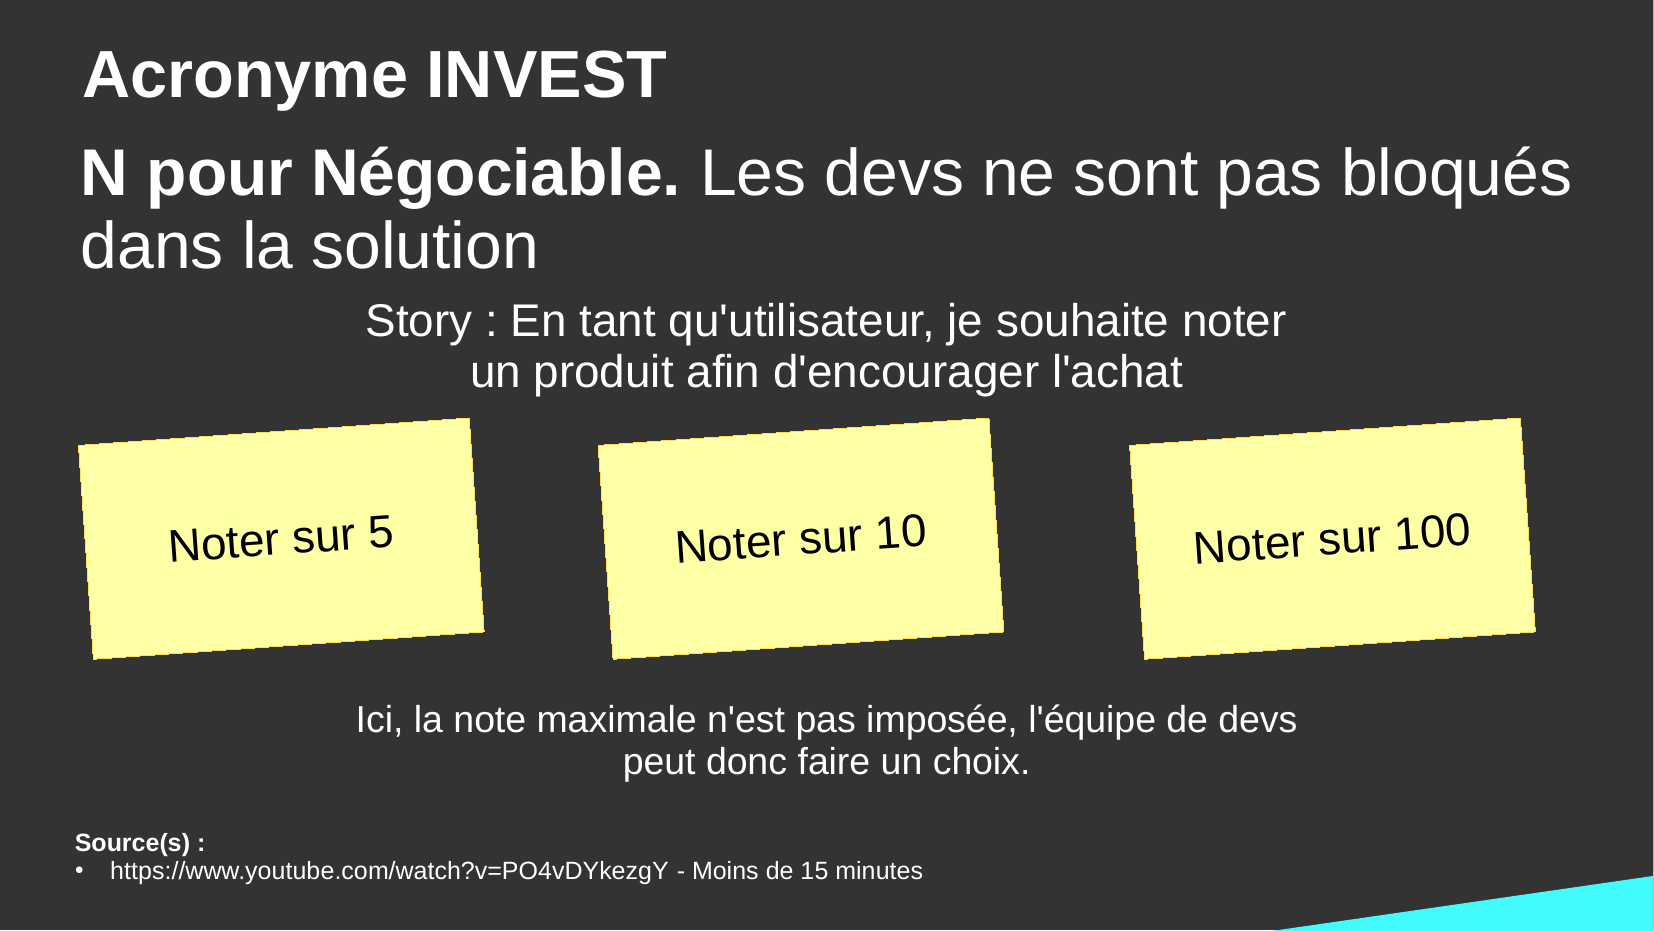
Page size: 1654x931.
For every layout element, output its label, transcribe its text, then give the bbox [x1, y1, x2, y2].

text_box Noter sur 5 [78, 418, 485, 660]
text_box Story : En tant qu'utilisateur, je souhaite noter un produit afin d'encourager l'achat [336, 287, 1317, 406]
list N pour Négociable. Les devs ne sont pas bloqués dans la solution [80, 135, 1620, 284]
text_box [1271, 875, 1654, 931]
text_box Ici, la note maximale n'est pas imposée, l'équipe de devs peut donc faire un choix. [336, 690, 1317, 790]
text_box Source(s) : https://www.youtube.com/watch?v=PO4vDYkezgY - Moins de 15 minutes [60, 821, 1546, 921]
text_box Noter sur 10 [598, 418, 1004, 660]
title Acronyme INVEST [82, 37, 1571, 122]
text_box Noter sur 100 [1129, 418, 1536, 660]
